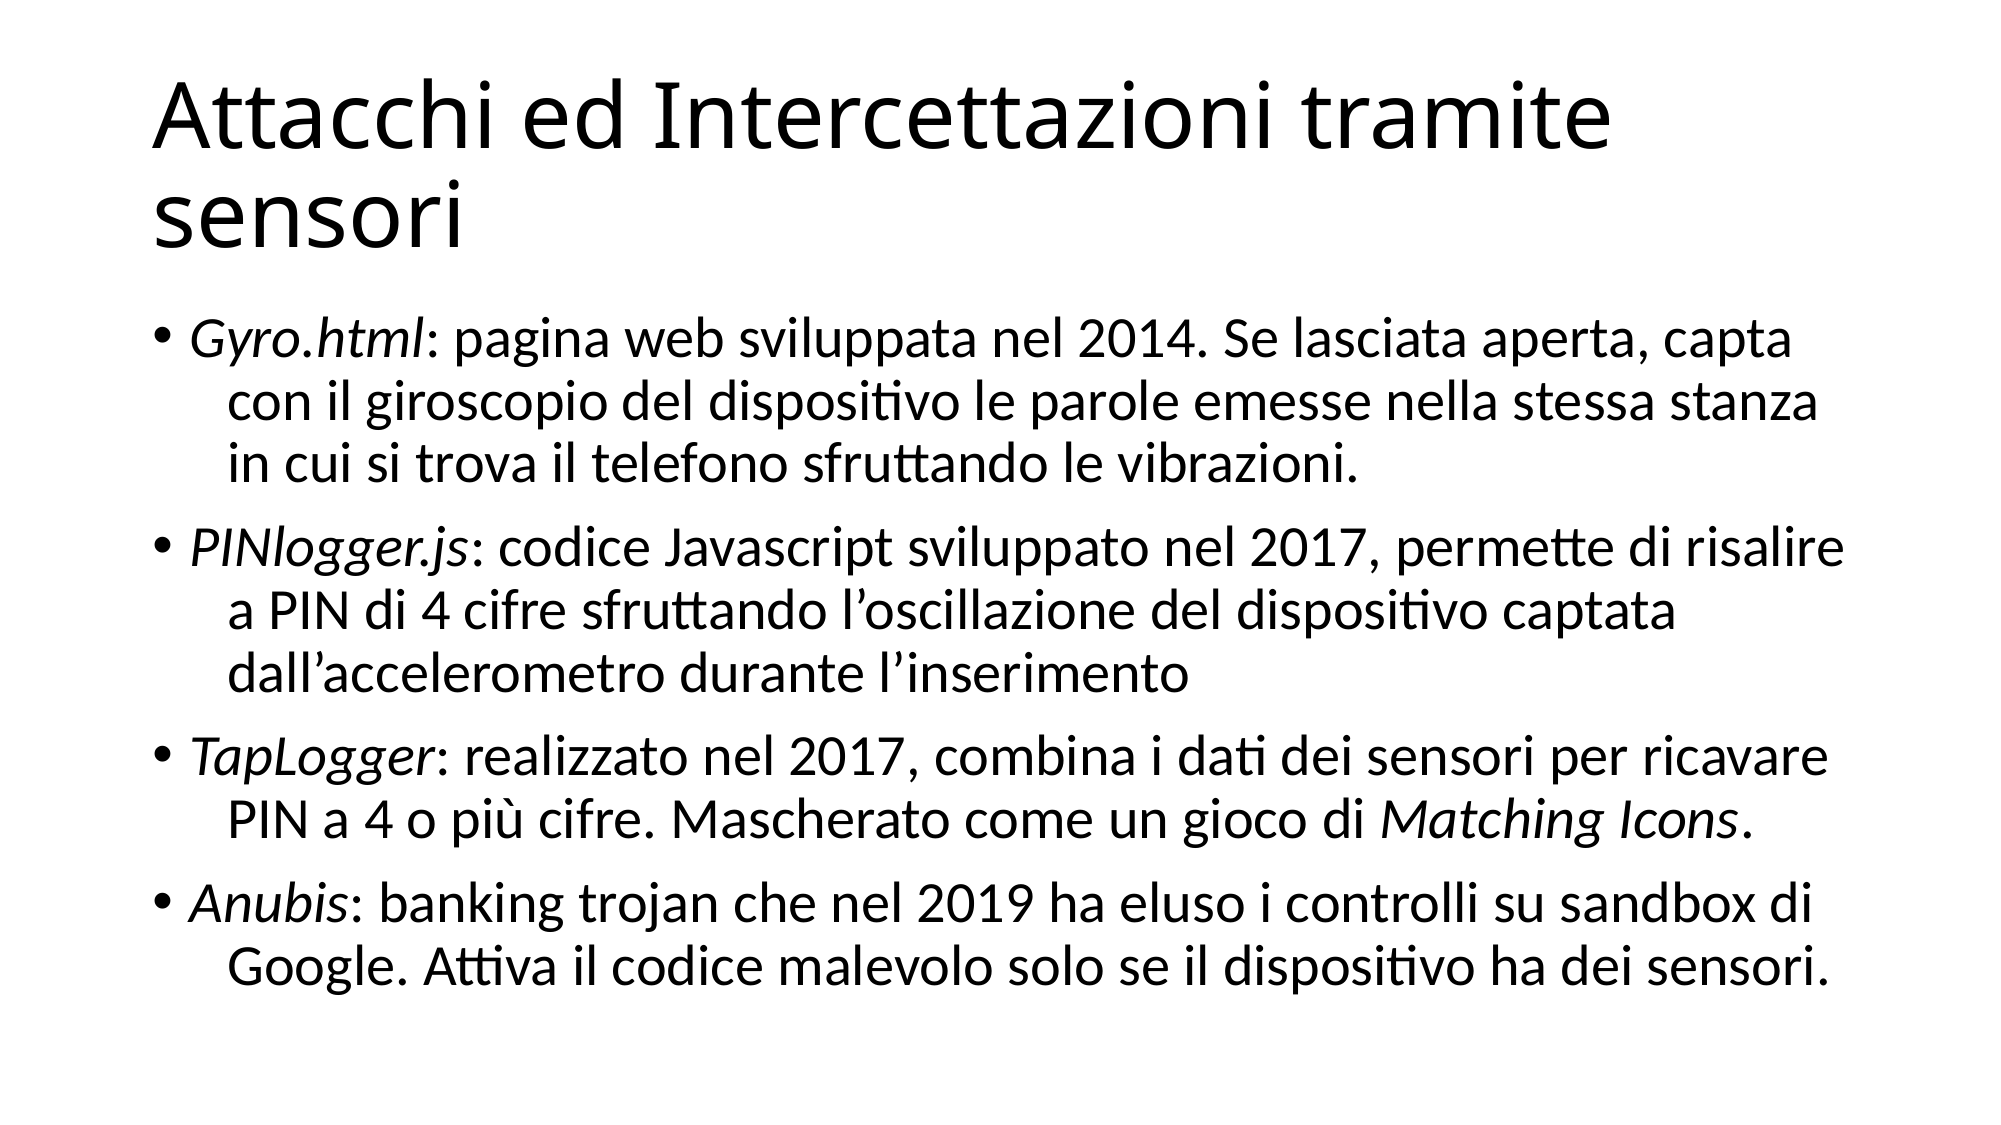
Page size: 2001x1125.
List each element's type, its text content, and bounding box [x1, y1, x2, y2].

title Attacchi ed Intercettazioni tramite sensori [137, 59, 1863, 278]
list Gyro.html: pagina web sviluppata nel 2014. Se lasciata aperta, capta con il giroscopio del dispositivo le parole emesse nella stessa stanza in cui si trova il telefono sfruttando le vibrazioni. PINlogger.js: codice Javascript sviluppato nel 2017, permette di risalire a PIN di 4 cifre sfruttando l’oscillazione del dispositivo captata dall’accelerometro durante l’inserimento TapLogger: realizzato nel 2017, combina i dati dei sensori per ricavare PIN a 4 o più cifre. Mascherato come un gioco di Matching Icons. Anubis: banking trojan che nel 2019 ha eluso i controlli su sandbox di Google. Attiva il codice malevolo solo se il dispositivo ha dei sensori. [137, 299, 1863, 1014]
